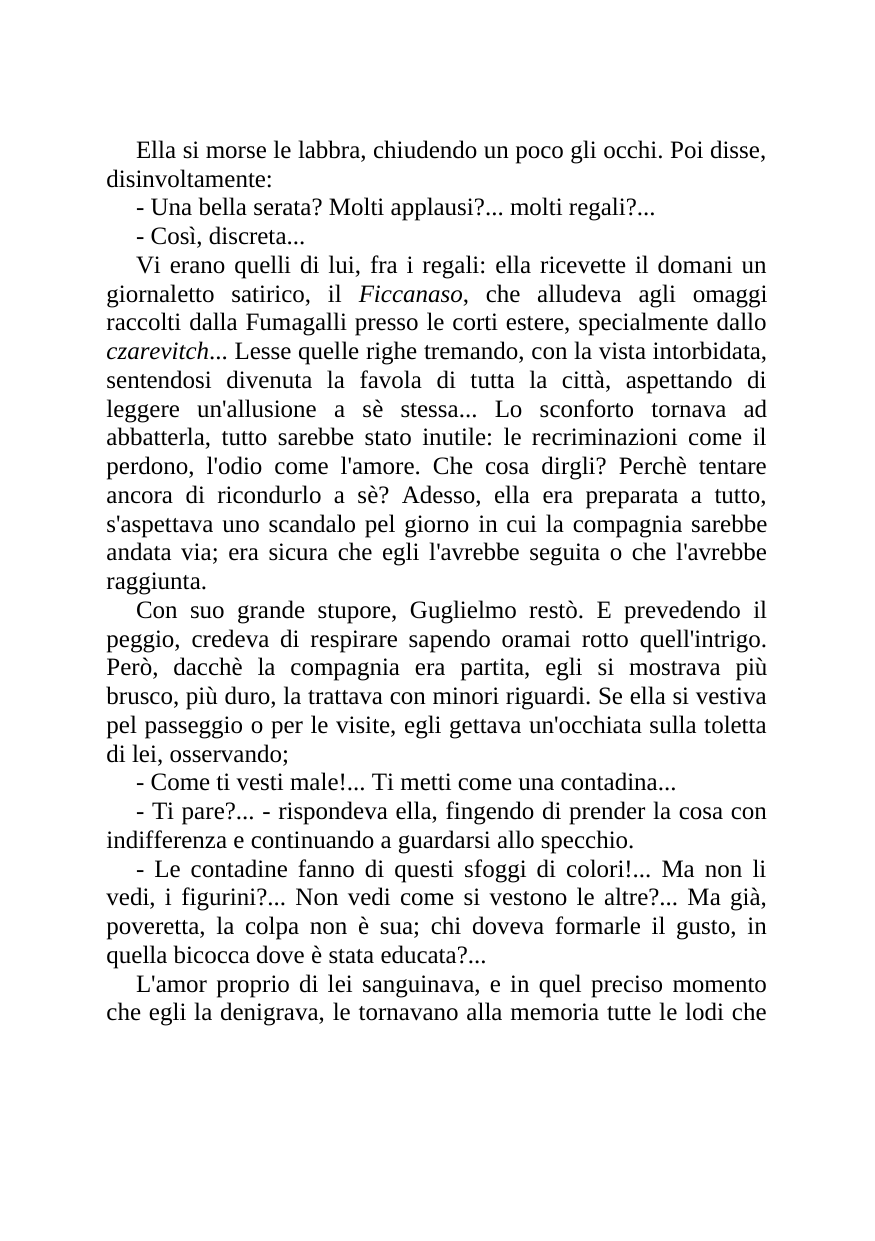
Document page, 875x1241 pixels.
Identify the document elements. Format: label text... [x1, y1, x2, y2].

text Con suo grande stupore, Guglielmo restò. E prevedendo il peggio, credeva di respirare sapendo oramai rotto quell'intrigo. Però, dacchè la compagnia era partita, egli si mostrava più brusco, più duro, la trattava con minori riguardi. Se ella si vestiva pel passeggio o per le visite, egli gettava un'occhiata sulla toletta di lei, osservando; [106, 595, 768, 767]
text - Una bella serata? Molti applausi?... molti regali?... [106, 192, 768, 221]
text - Le contadine fanno di questi sfoggi di colori!... Ma non li vedi, i figurini?... Non vedi come si vestono le altre?... Ma già, poveretta, la colpa non è sua; chi doveva formarle il gusto, in quella bicocca dove è stata educata?... [106, 854, 768, 969]
text - Ti pare?... - rispondeva ella, fingendo di prender la cosa con indifferenza e continuando a guardarsi allo specchio. [106, 796, 768, 854]
text - Come ti vesti male!... Ti metti come una contadina... [106, 767, 768, 796]
text - Così, discreta... [106, 221, 768, 250]
text Vi erano quelli di lui, fra i regali: ella ricevette il domani un giornaletto satirico, il Ficcanaso, che alludeva agli omaggi raccolti dalla Fumagalli presso le corti estere, specialmente dallo czarevitch... Lesse quelle righe tremando, con la vista intorbidata, sentendosi divenuta la favola di tutta la città, aspettando di leggere un'allusione a sè stessa... Lo sconforto tornava ad abbatterla, tutto sarebbe stato inutile: le recriminazioni come il perdono, l'odio come l'amore. Che cosa dirgli? Perchè tentare ancora di ricondurlo a sè? Adesso, ella era preparata a tutto, s'aspettava uno scandalo pel giorno in cui la compagnia sarebbe andata via; era sicura che egli l'avrebbe seguita o che l'avrebbe raggiunta. [106, 250, 768, 595]
text Ella si morse le labbra, chiudendo un poco gli occhi. Poi disse, disinvoltamente: [106, 135, 768, 192]
text L'amor proprio di lei sanguinava, e in quel preciso momento che egli la denigrava, le tornavano alla memoria tutte le lodi che [106, 969, 768, 1026]
